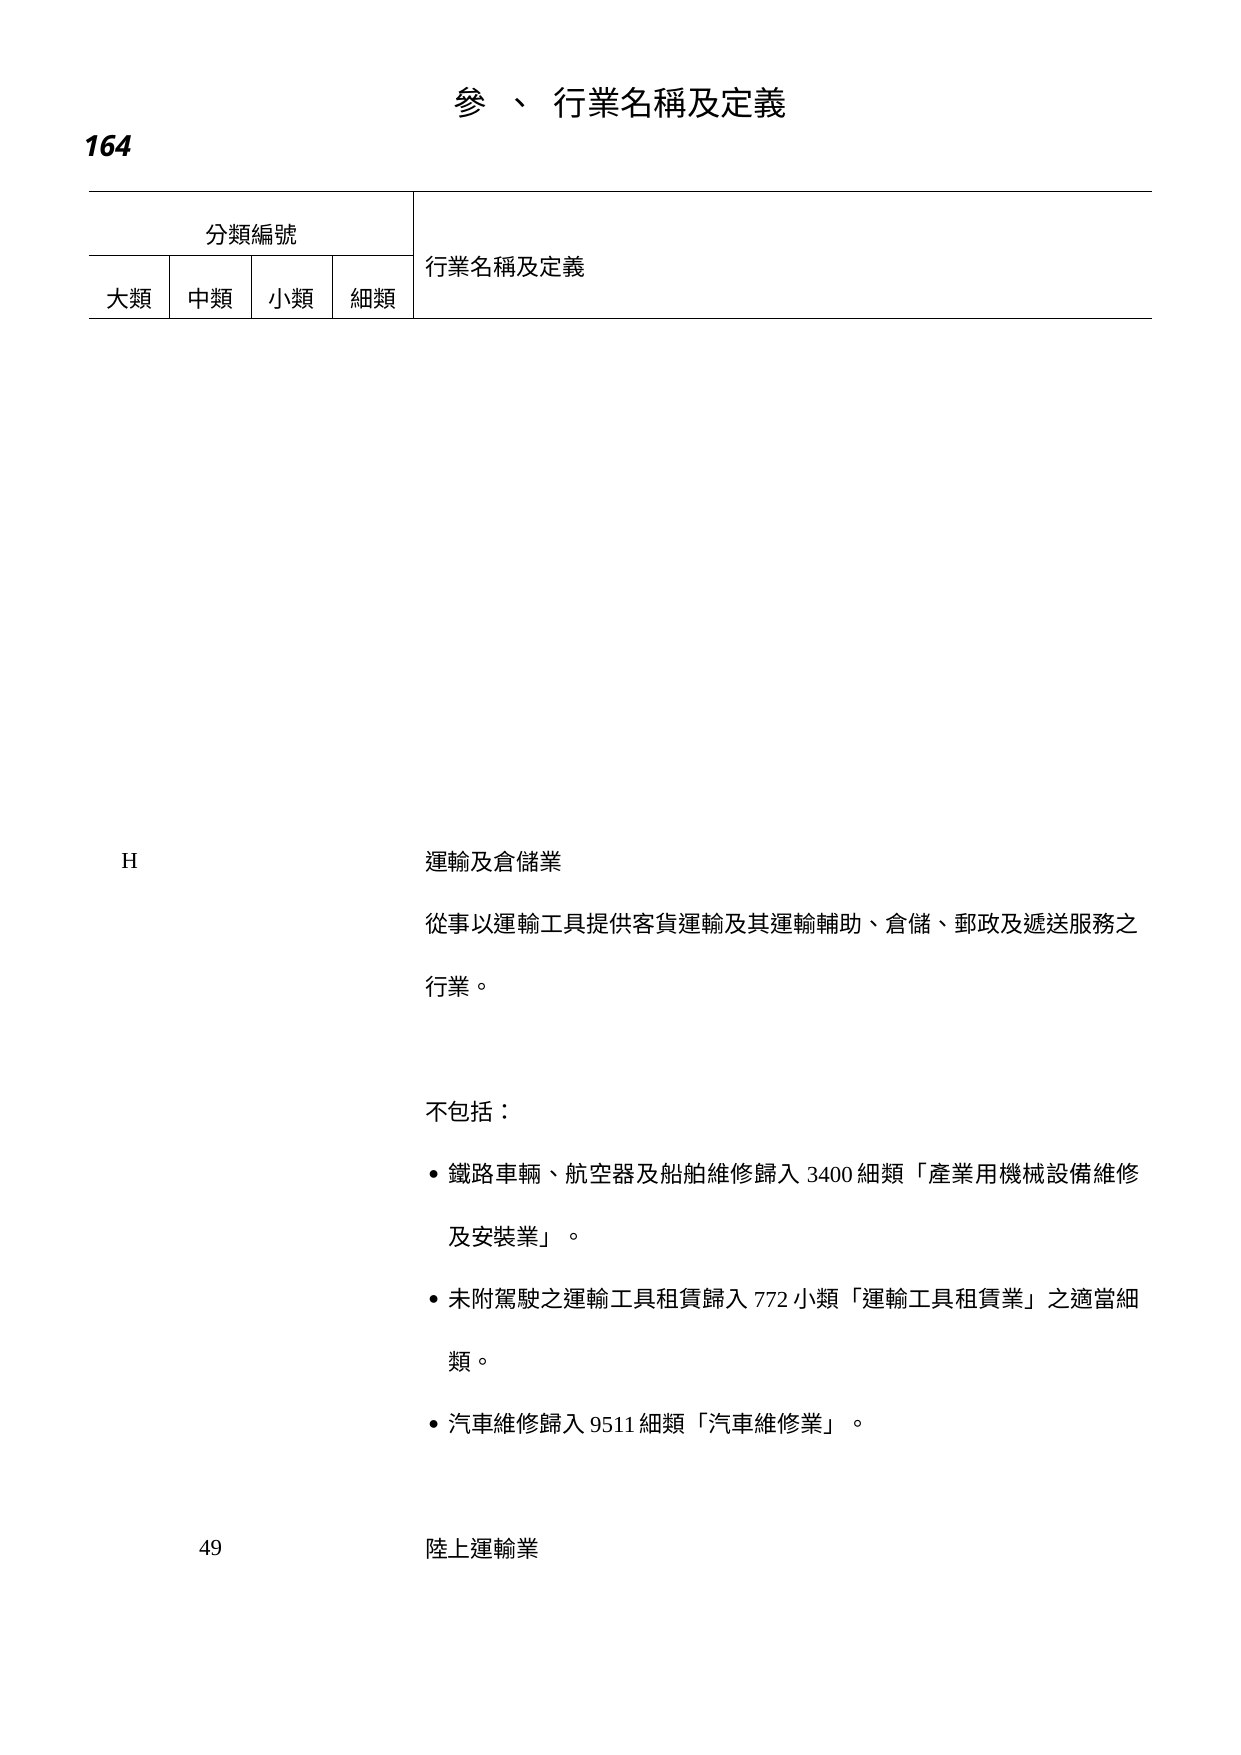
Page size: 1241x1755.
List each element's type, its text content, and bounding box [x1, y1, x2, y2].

table_cell [170, 818, 251, 1506]
table_cell 49 [170, 1506, 251, 1568]
table_cell H [89, 818, 170, 1506]
table_cell [414, 319, 1152, 818]
table_cell 中類 [170, 256, 251, 318]
table_cell 大類 [89, 256, 169, 318]
table_cell [332, 1506, 413, 1568]
table_cell [89, 1506, 170, 1568]
table_cell 細類 [333, 256, 413, 318]
table_cell 陸上運輸業 [414, 1506, 1152, 1568]
table_cell [332, 818, 413, 1506]
table_cell [251, 1506, 332, 1568]
table_cell [251, 319, 332, 818]
table_cell 運輸及倉儲業 從事以運輸工具提供客貨運輸及其運輸輔助、倉儲、郵政及遞送服務之行業。 不包括： 鐵路車輛、航空器及船舶維修歸入3400細類「產業用機械設備維修及安裝業」。 未附駕駛之運輸工具租賃歸入772小類「運輸工具租賃業」之適當細類。 汽車維修歸入9511細類「汽車維修業」。 [414, 818, 1152, 1506]
table_header 分類編號 [89, 192, 413, 255]
table_cell 小類 [252, 256, 332, 318]
table_header 行業名稱及定義 [414, 192, 1152, 318]
table_cell [251, 818, 332, 1506]
table_cell [89, 319, 170, 818]
table_cell [332, 319, 413, 818]
table_cell [170, 319, 251, 818]
